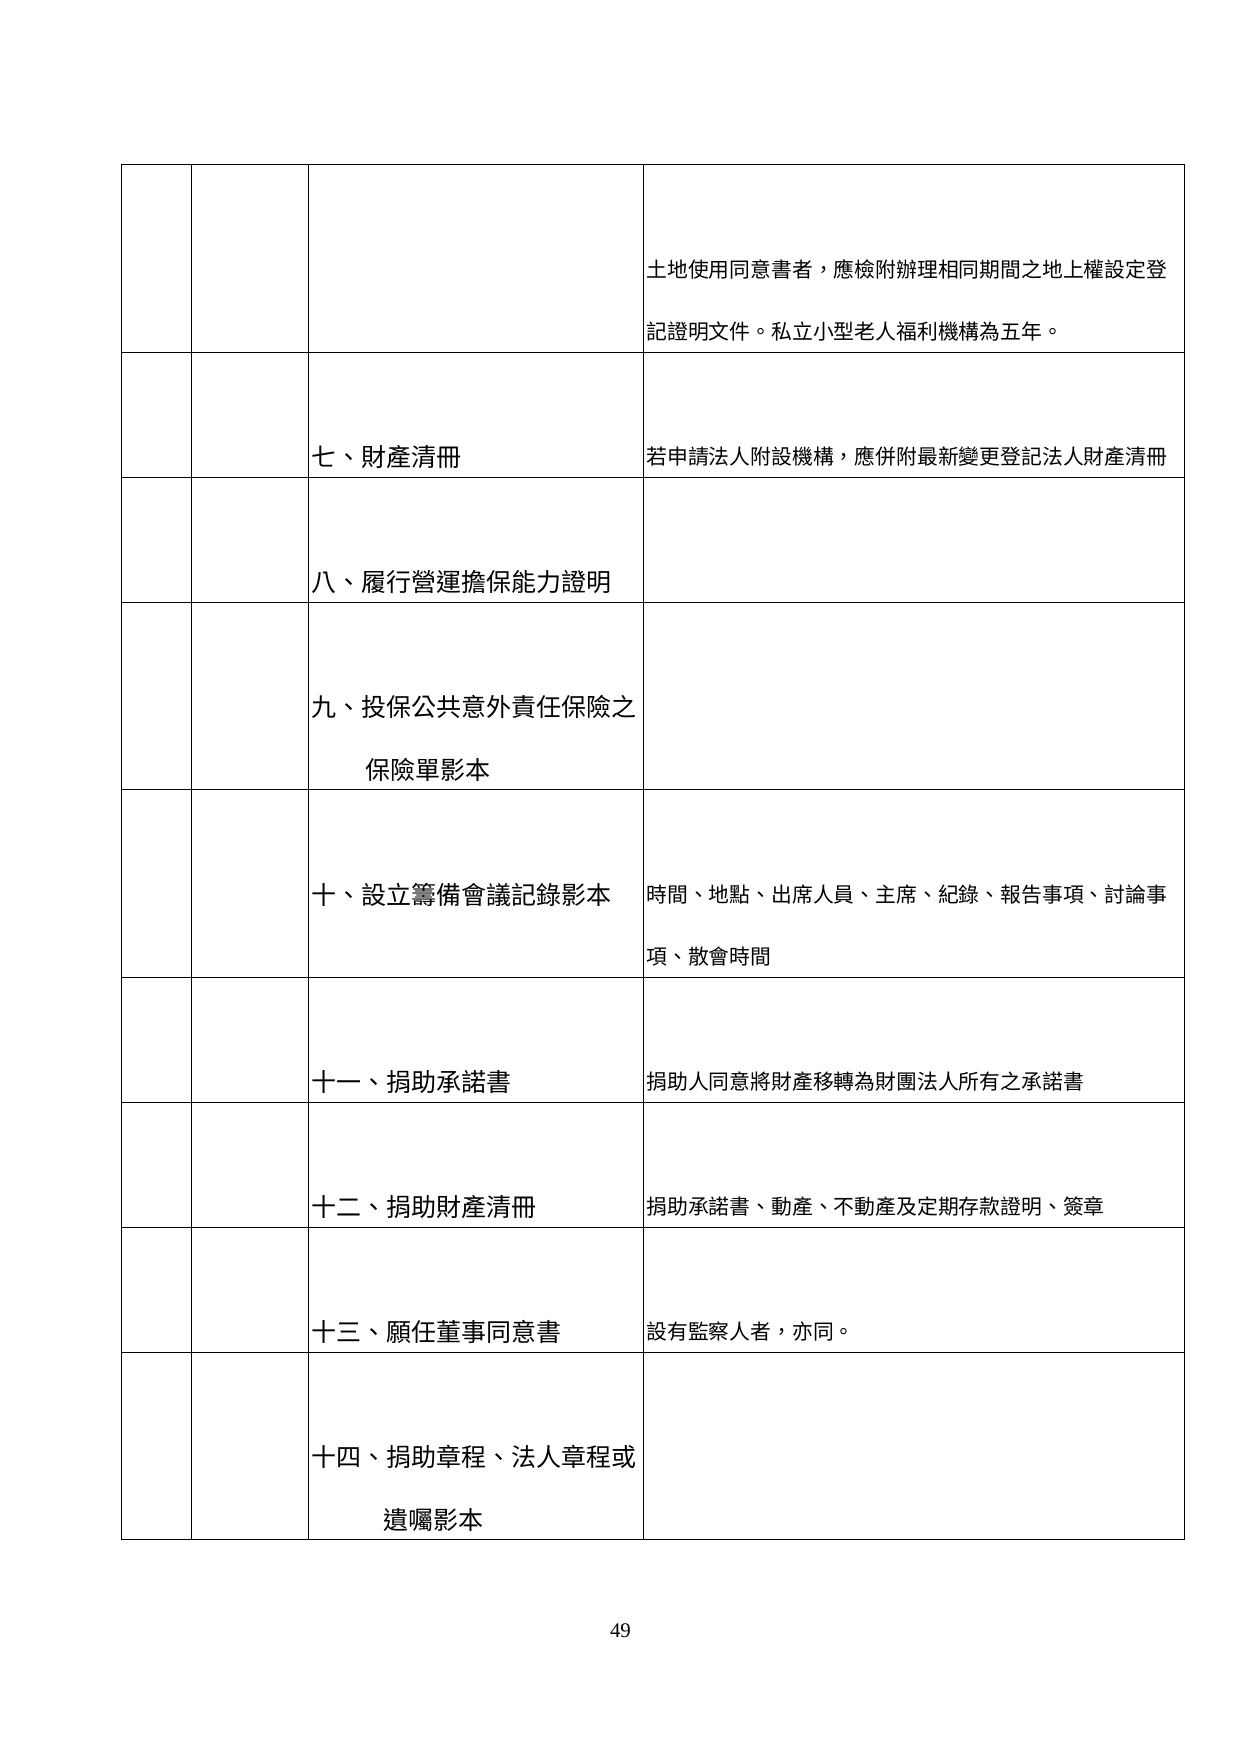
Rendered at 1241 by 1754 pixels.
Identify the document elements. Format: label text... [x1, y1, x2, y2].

table_cell [644, 478, 1184, 602]
table_cell [192, 790, 308, 977]
table_cell [192, 478, 308, 602]
table_cell 十、設立籌備會議記錄影本 [309, 790, 643, 977]
table_cell 捐助人同意將財產移轉為財團法人所有之承諾書 [644, 978, 1184, 1102]
table_cell [122, 165, 191, 352]
table_cell 十一、捐助承諾書 [309, 978, 643, 1102]
table_cell 時間、地點、出席人員、主席、紀錄、報告事項、討論事項、散會時間 [644, 790, 1184, 977]
table_cell [192, 603, 308, 789]
table_cell 七、財產清冊 [309, 353, 643, 477]
table_cell [192, 353, 308, 477]
table_cell [309, 165, 643, 352]
table_cell [122, 1228, 191, 1352]
table_cell [122, 1353, 191, 1539]
table_cell [122, 353, 191, 477]
table_cell 十二、捐助財產清冊 [309, 1103, 643, 1227]
table_cell 十四、捐助章程、法人章程或遺囑影本 [309, 1353, 643, 1539]
table_cell [122, 790, 191, 977]
table_cell 九、投保公共意外責任保險之保險單影本 [309, 603, 643, 789]
table_cell [644, 1353, 1184, 1539]
table_cell [192, 1103, 308, 1227]
table_cell 設有監察人者，亦同。 [644, 1228, 1184, 1352]
table_cell [122, 478, 191, 602]
table_cell 若申請法人附設機構，應併附最新變更登記法人財產清冊 [644, 353, 1184, 477]
table_cell [122, 1103, 191, 1227]
table_cell [192, 165, 308, 352]
table_cell 十三、願任董事同意書 [309, 1228, 643, 1352]
table_cell 捐助承諾書、動產、不動產及定期存款證明、簽章 [644, 1103, 1184, 1227]
table_cell [192, 1353, 308, 1539]
table_cell [192, 978, 308, 1102]
table_cell [192, 1228, 308, 1352]
table_cell 八、履行營運擔保能力證明 [309, 478, 643, 602]
table_cell [122, 603, 191, 789]
table_cell 土地使用同意書者，應檢附辦理相同期間之地上權設定登記證明文件。私立小型老人福利機構為五年。 [644, 165, 1184, 352]
table_cell [122, 978, 191, 1102]
table_cell [644, 603, 1184, 789]
